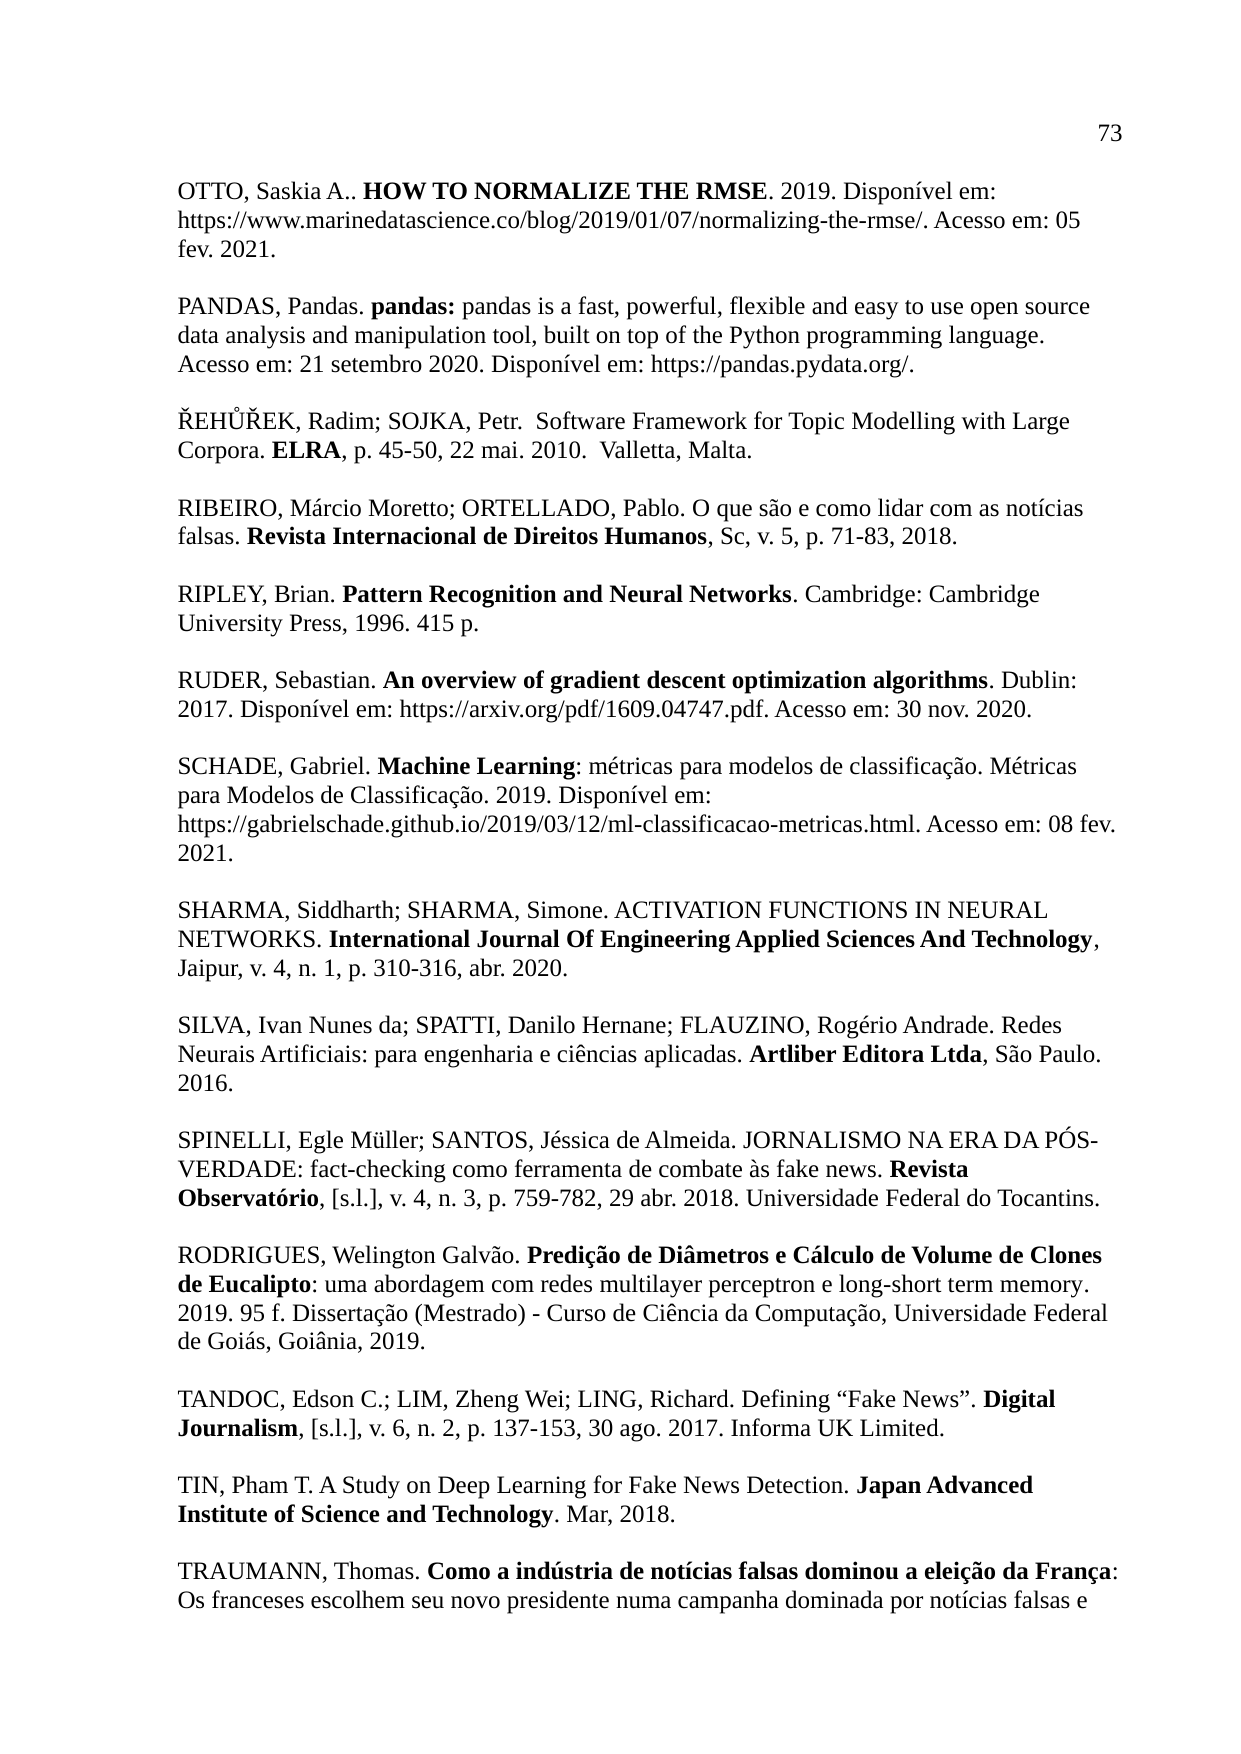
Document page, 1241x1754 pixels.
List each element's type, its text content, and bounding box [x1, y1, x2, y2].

text RIBEIRO, Márcio Moretto; ORTELLADO, Pablo. O que são e como lidar com as notícias falsas. Revista Internacional de Direitos Humanos, Sc, v. 5, p. 71-83, 2018. [177, 493, 1122, 550]
text RODRIGUES, Welington Galvão. Predição de Diâmetros e Cálculo de Volume de Clones de Eucalipto: uma abordagem com redes multilayer perceptron e long-short term memory. 2019. 95 f. Dissertação (Mestrado) - Curso de Ciência da Computação, Universidade Federal de Goiás, Goiânia, 2019. [177, 1240, 1122, 1355]
text SILVA, Ivan Nunes da; SPATTI, Danilo Hernane; FLAUZINO, Rogério Andrade. Redes Neurais Artificiais: para engenharia e ciências aplicadas. Artliber Editora Ltda, São Paulo. 2016. [177, 1010, 1122, 1096]
text SPINELLI, Egle Müller; SANTOS, Jéssica de Almeida. JORNALISMO NA ERA DA PÓS-VERDADE: fact-checking como ferramenta de combate às fake news. Revista Observatório, [s.l.], v. 4, n. 3, p. 759-782, 29 abr. 2018. Universidade Federal do Tocantins. [177, 1125, 1122, 1211]
text TRAUMANN, Thomas. Como a indústria de notícias falsas dominou a eleição da França: Os franceses escolhem seu novo presidente numa campanha dominada por notícias falsas e [177, 1556, 1122, 1614]
text RIPLEY, Brian. Pattern Recognition and Neural Networks. Cambridge: Cambridge University Press, 1996. 415 p. [177, 579, 1122, 636]
text TIN, Pham T. A Study on Deep Learning for Fake News Detection. Japan Advanced Institute of Science and Technology. Mar, 2018. [177, 1470, 1122, 1528]
text OTTO, Saskia A.. HOW TO NORMALIZE THE RMSE. 2019. Disponível em: https://www.marinedatascience.co/blog/2019/01/07/normalizing-the-rmse/. Acesso em: 05 fev. 2021. [177, 176, 1122, 263]
text PANDAS, Pandas. pandas: pandas is a fast, powerful, flexible and easy to use open source data analysis and manipulation tool, built on top of the Python programming language. Acesso em: 21 setembro 2020. Disponível em: https://pandas.pydata.org/. [177, 291, 1122, 378]
text ŘEHŮŘEK, Radim; SOJKA, Petr. Software Framework for Topic Modelling with Large Corpora. ELRA, p. 45-50, 22 mai. 2010. Valletta, Malta. [177, 406, 1122, 464]
text RUDER, Sebastian. An overview of gradient descent optimization algorithms. Dublin: 2017. Disponível em: https://arxiv.org/pdf/1609.04747.pdf. Acesso em: 30 nov. 2020. [177, 665, 1122, 723]
text TANDOC, Edson C.; LIM, Zheng Wei; LING, Richard. Defining “Fake News”. Digital Journalism, [s.l.], v. 6, n. 2, p. 137-153, 30 ago. 2017. Informa UK Limited. [177, 1384, 1122, 1441]
text SCHADE, Gabriel. Machine Learning: métricas para modelos de classificação. Métricas para Modelos de Classificação. 2019. Disponível em: https://gabrielschade.github.io/2019/03/12/ml-classificacao-metricas.html. Acesso em: 08 fev. 2021. [177, 751, 1122, 866]
text SHARMA, Siddharth; SHARMA, Simone. ACTIVATION FUNCTIONS IN NEURAL NETWORKS. International Journal Of Engineering Applied Sciences And Technology, Jaipur, v. 4, n. 1, p. 310-316, abr. 2020. [177, 895, 1122, 981]
